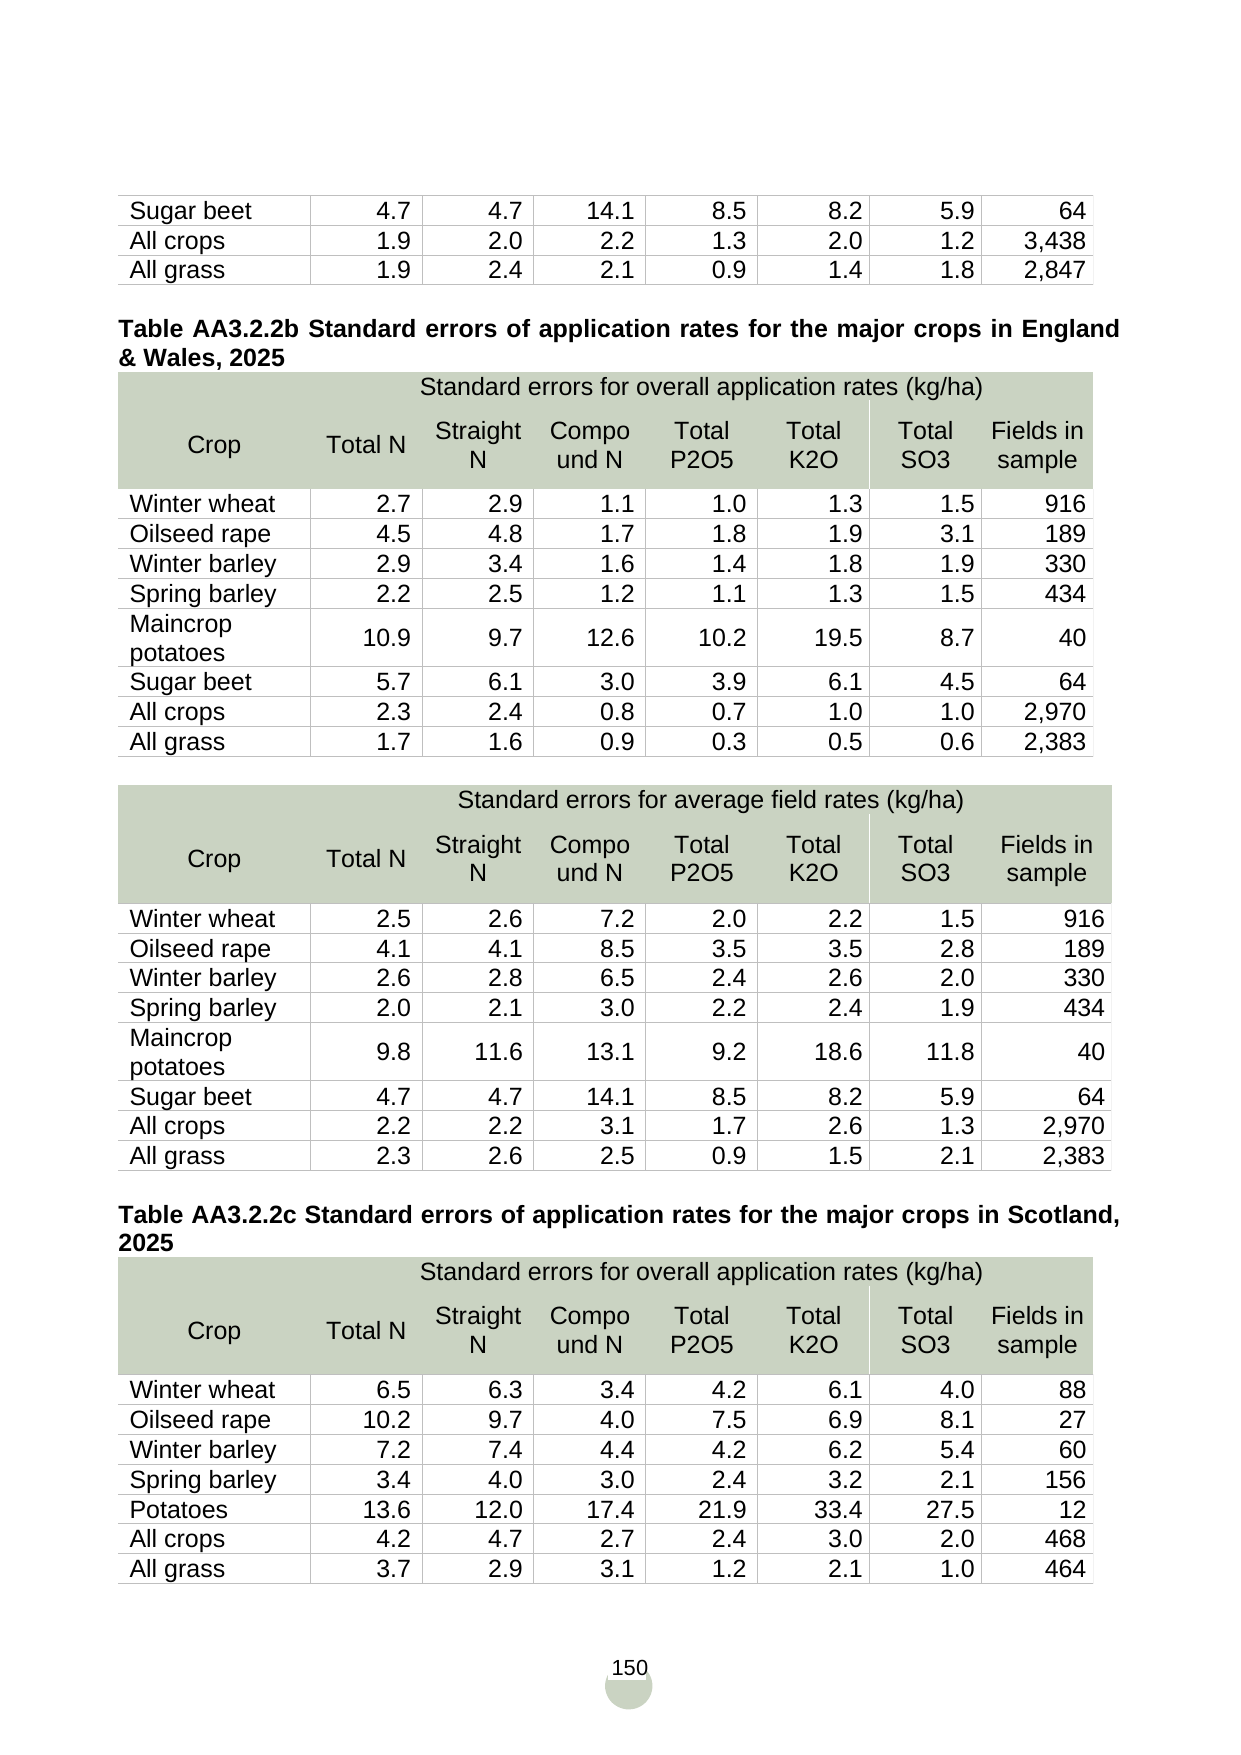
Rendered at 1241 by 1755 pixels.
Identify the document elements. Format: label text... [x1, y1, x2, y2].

subtitle Table AA3.2.2b Standard errors of application rates for the major crops in England & Wales, 2025 [118, 314, 1122, 372]
subtitle Table AA3.2.2c Standard errors of application rates for the major crops in Scotland, 2025 [118, 1199, 1122, 1257]
